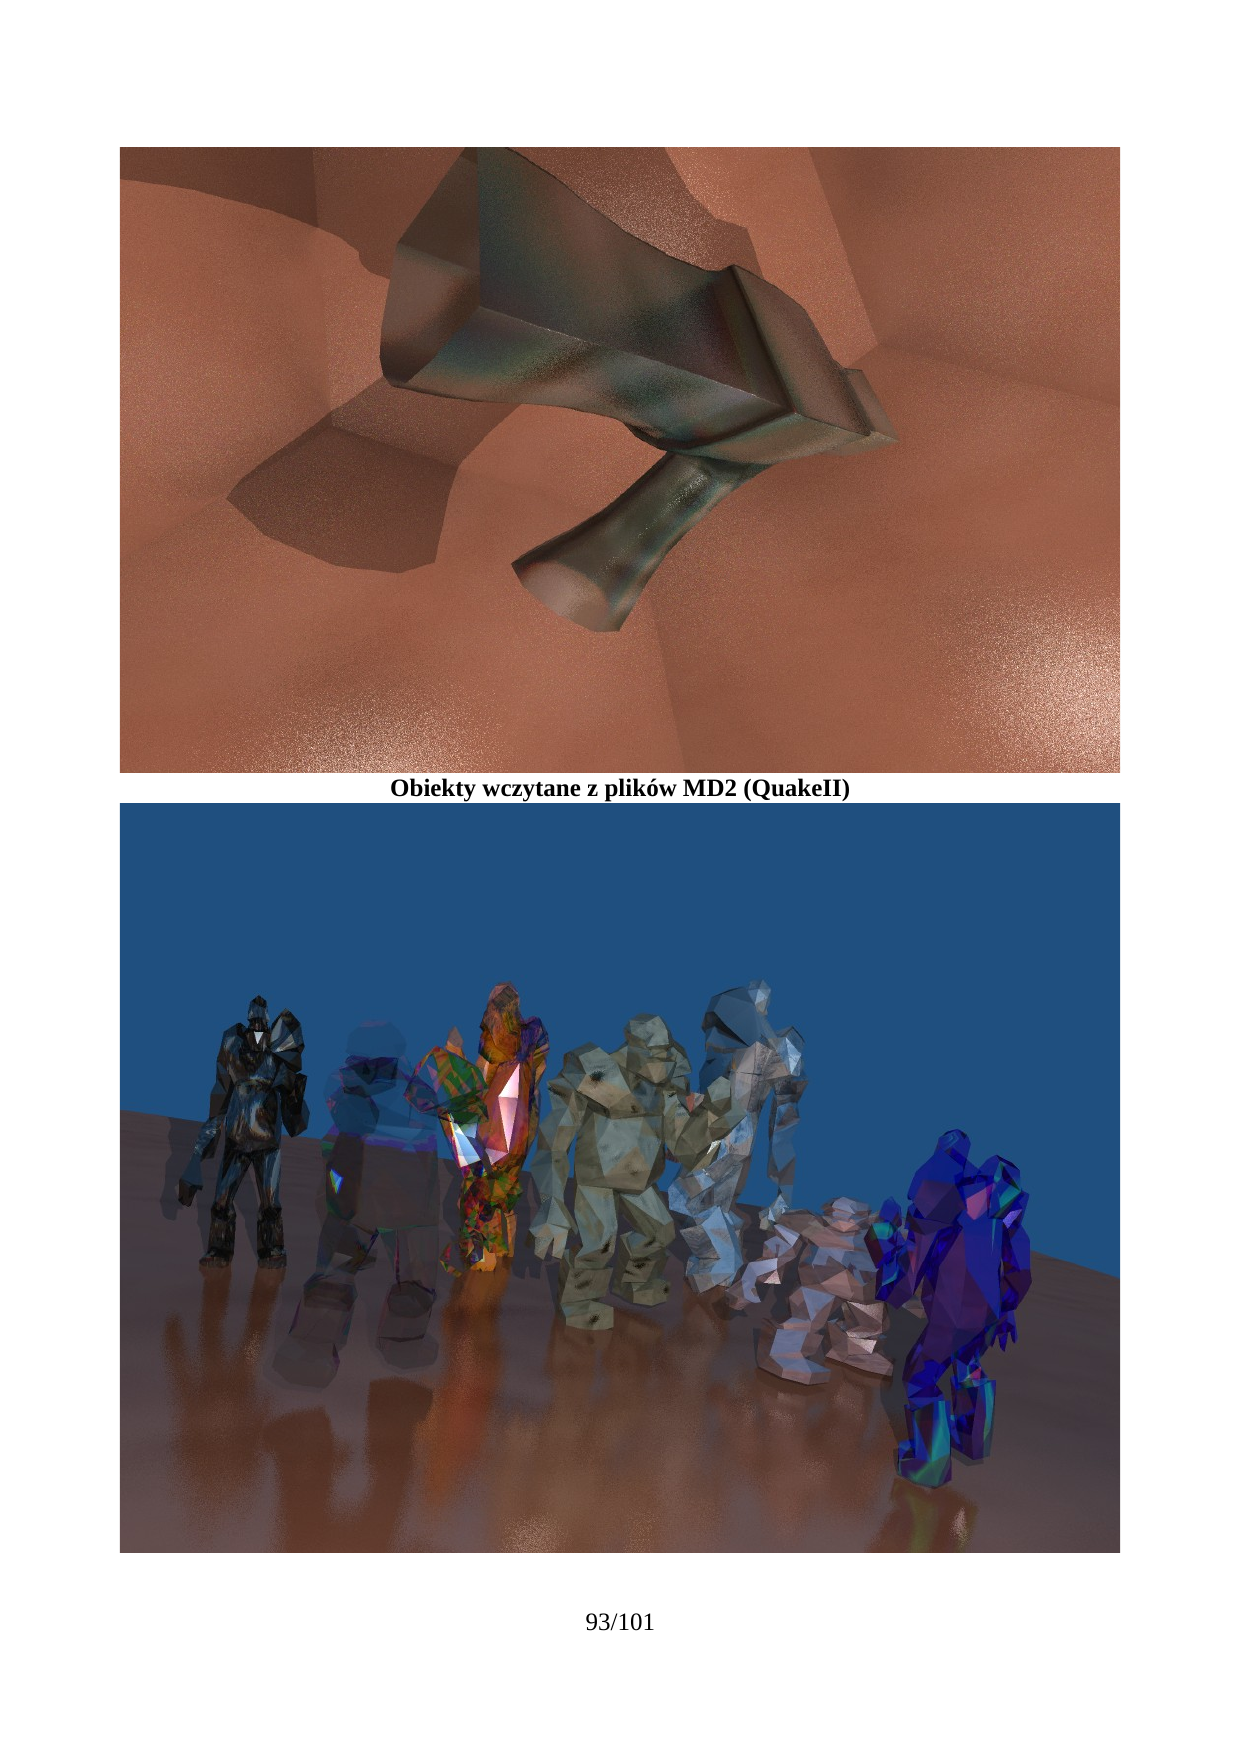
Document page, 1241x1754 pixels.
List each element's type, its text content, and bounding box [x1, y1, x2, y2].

picture [119, 803, 1121, 1553]
picture [119, 147, 1121, 773]
text Obiekty wczytane z plików MD2 (QuakeII) [118, 774, 1122, 802]
